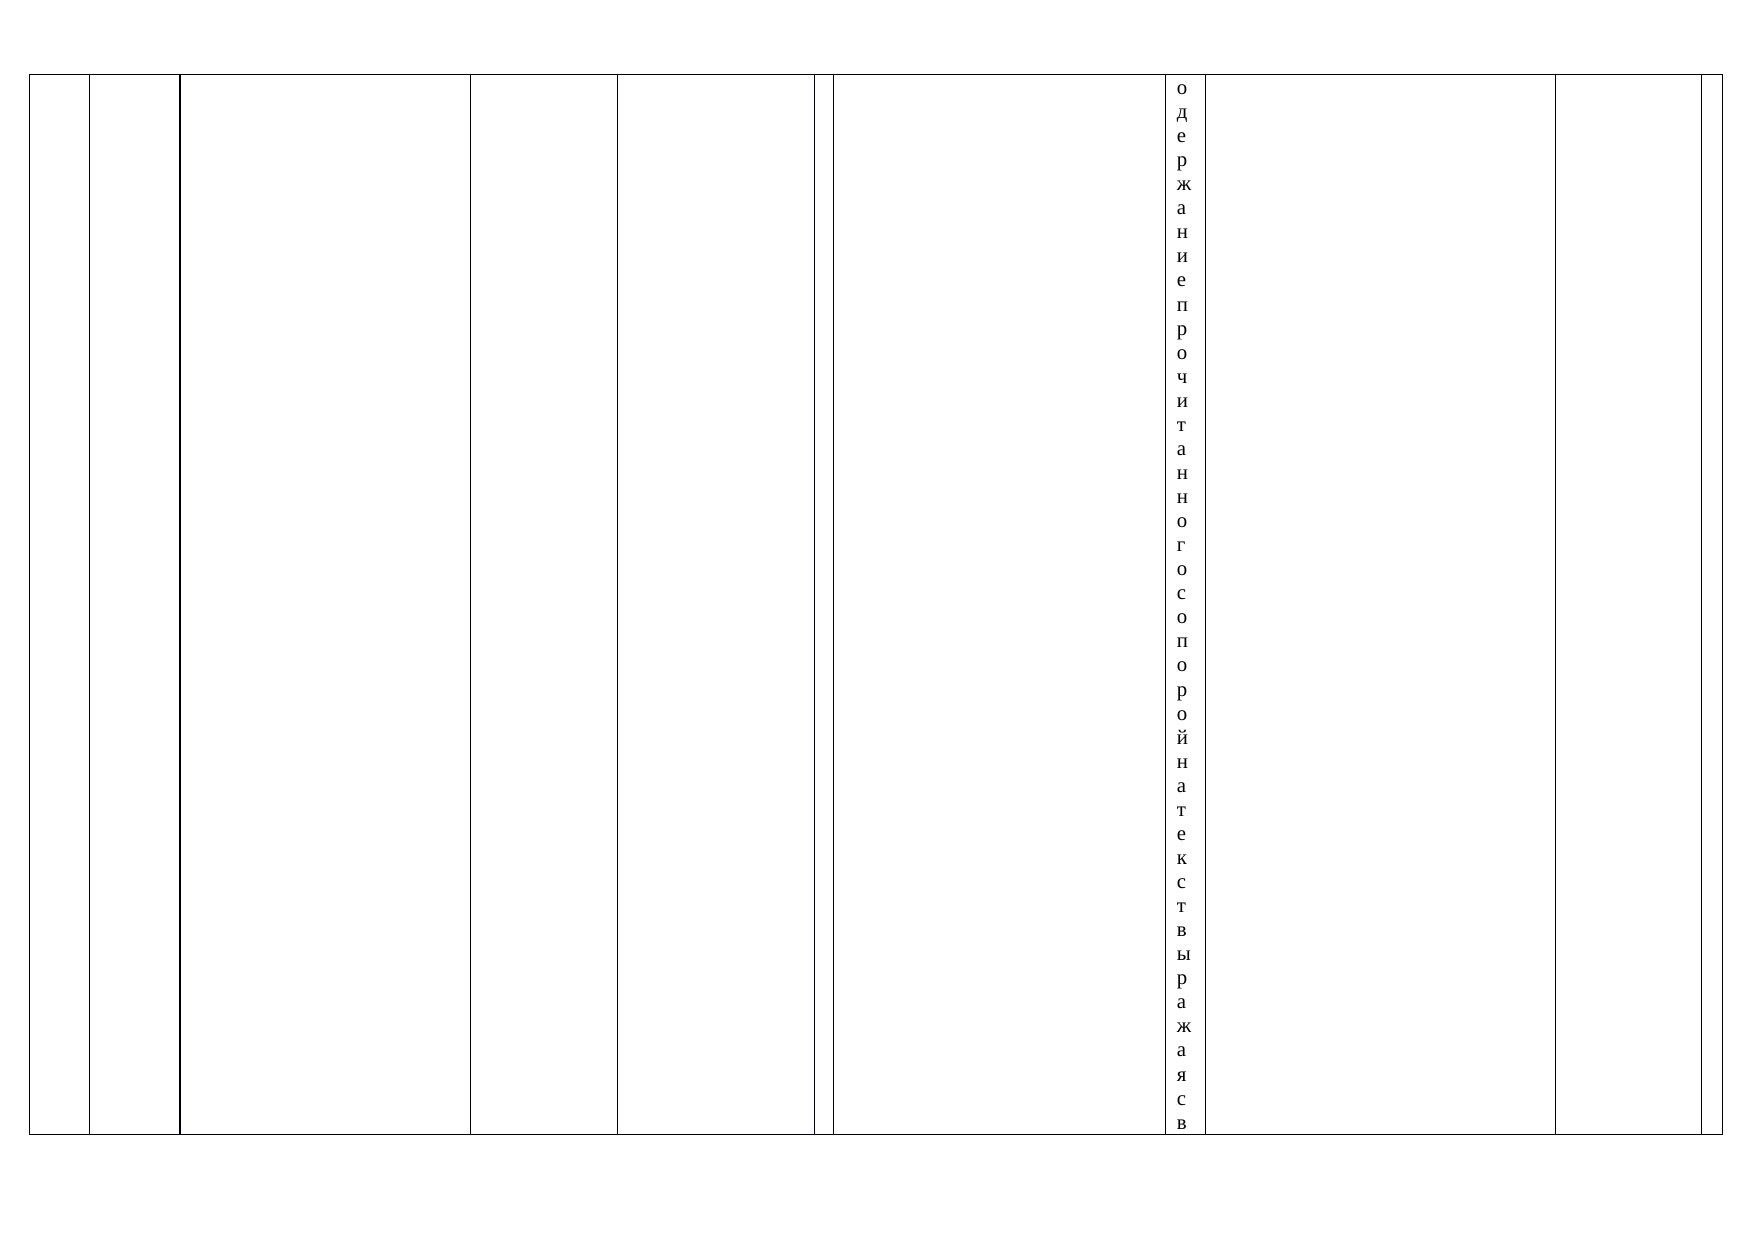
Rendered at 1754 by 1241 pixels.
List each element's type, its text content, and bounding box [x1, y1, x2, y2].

table_cell [1702, 75, 1722, 1134]
table_cell [30, 75, 89, 1134]
table_cell [181, 75, 470, 1134]
table_cell [1556, 75, 1701, 1134]
table_cell [471, 75, 617, 1134]
table_cell одержание прочитанного с опорой на текст выражая св [1166, 75, 1205, 1134]
table_cell [1206, 75, 1555, 1134]
table_cell [90, 75, 179, 1134]
table_cell [834, 75, 1165, 1134]
table_cell [815, 75, 833, 1134]
table_cell [618, 75, 814, 1134]
